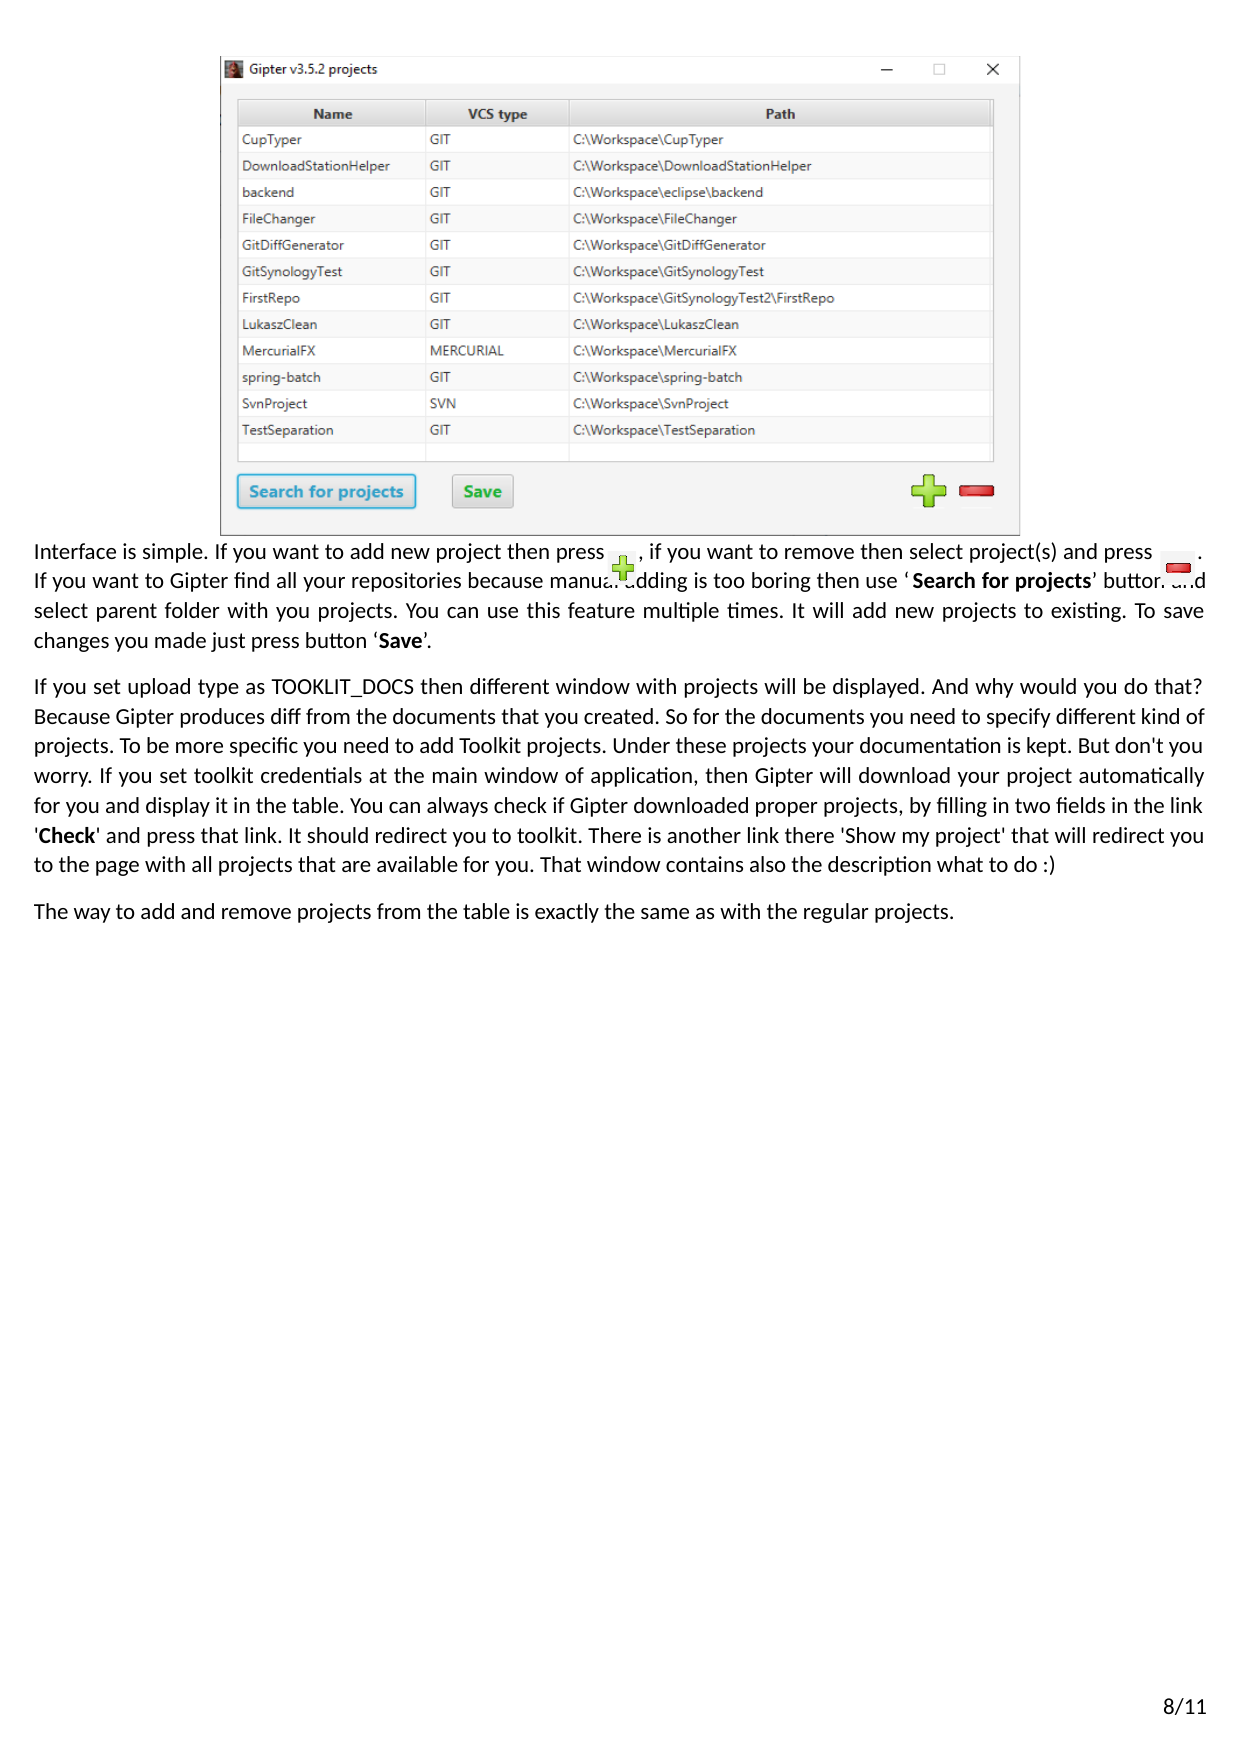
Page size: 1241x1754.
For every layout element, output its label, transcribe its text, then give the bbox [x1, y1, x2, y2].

text Interface is simple. If you want to add new project then press , if you want to remove then select project(s) and press . If you want to Gipter find all your repositories because manual adding is too boring then use ‘Search for projects’ button and select parent folder with you projects. You can use this feature multiple times. It will add new projects to existing. To save changes you made just press button ‘Save’. [34, 34, 1207, 654]
picture [220, 56, 1020, 536]
text If you set upload type as TOOKLIT_DOCS then different window with projects will be displayed. And why would you do that? Because Gipter produces diff from the documents that you created. So for the documents you need to specify different kind of projects. To be more specific you need to add Toolkit projects. Under these projects your documentation is kept. But don't you worry. If you set toolkit credentials at the main window of application, then Gipter will download your project automatically for you and display it in the table. You can always check if Gipter downloaded proper projects, by filling in two fields in the link 'Check' and press that link. It should redirect you to toolkit. There is another link there 'Show my project' that will redirect you to the page with all projects that are available for you. That window contains also the description what to do :) [34, 672, 1207, 878]
picture [607, 551, 637, 585]
picture [1160, 551, 1196, 585]
text The way to add and remove projects from the table is exactly the same as with the regular projects. [34, 897, 1207, 925]
